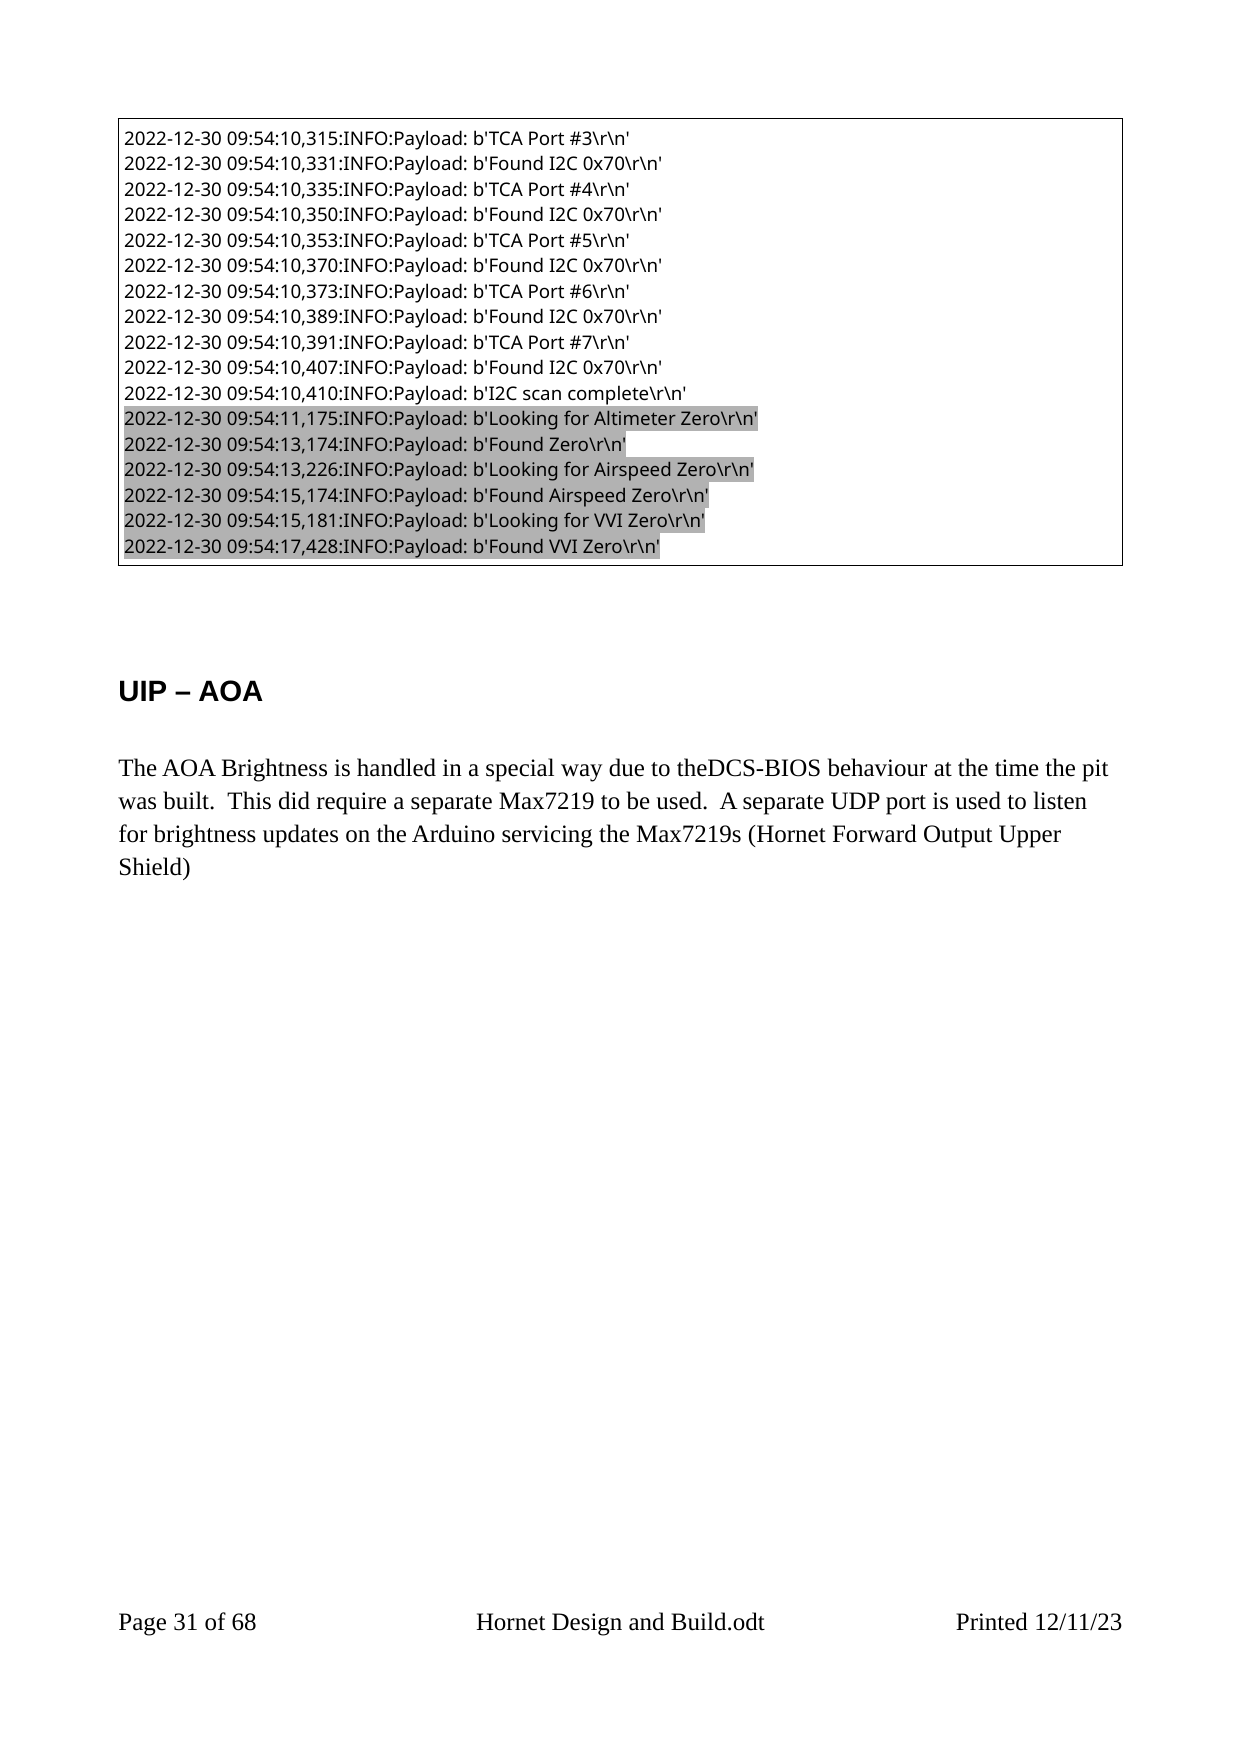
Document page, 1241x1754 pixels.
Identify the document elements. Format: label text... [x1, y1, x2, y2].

table_header 2022-12-30 09:54:10,315:INFO:Payload: b'TCA Port #3\r\n' 2022-12-30 09:54:10,331:INFO:Payload: b'Found I2C 0x70\r\n' 2022-12-30 09:54:10,335:INFO:Payload: b'TCA Port #4\r\n' 2022-12-30 09:54:10,350:INFO:Payload: b'Found I2C 0x70\r\n' 2022-12-30 09:54:10,353:INFO:Payload: b'TCA Port #5\r\n' 2022-12-30 09:54:10,370:INFO:Payload: b'Found I2C 0x70\r\n' 2022-12-30 09:54:10,373:INFO:Payload: b'TCA Port #6\r\n' 2022-12-30 09:54:10,389:INFO:Payload: b'Found I2C 0x70\r\n' 2022-12-30 09:54:10,391:INFO:Payload: b'TCA Port #7\r\n' 2022-12-30 09:54:10,407:INFO:Payload: b'Found I2C 0x70\r\n' 2022-12-30 09:54:10,410:INFO:Payload: b'I2C scan complete\r\n' 2022-12-30 09:54:11,175:INFO:Payload: b'Looking for Altimeter Zero\r\n' 2022-12-30 09:54:13,174:INFO:Payload: b'Found Zero\r\n' 2022-12-30 09:54:13,226:INFO:Payload: b'Looking for Airspeed Zero\r\n' 2022-12-30 09:54:15,174:INFO:Payload: b'Found Airspeed Zero\r\n' 2022-12-30 09:54:15,181:INFO:Payload: b'Looking for VVI Zero\r\n' 2022-12-30 09:54:17,428:INFO:Payload: b'Found VVI Zero\r\n' [119, 119, 1122, 564]
subtitle UIP – AOA [118, 674, 1122, 708]
text The AOA Brightness is handled in a special way due to theDCS-BIOS behaviour at the time the pit was built. This did require a separate Max7219 to be used. A separate UDP port is used to listen for brightness updates on the Arduino servicing the Max7219s (Hornet Forward Output Upper Shield) [118, 753, 1122, 881]
